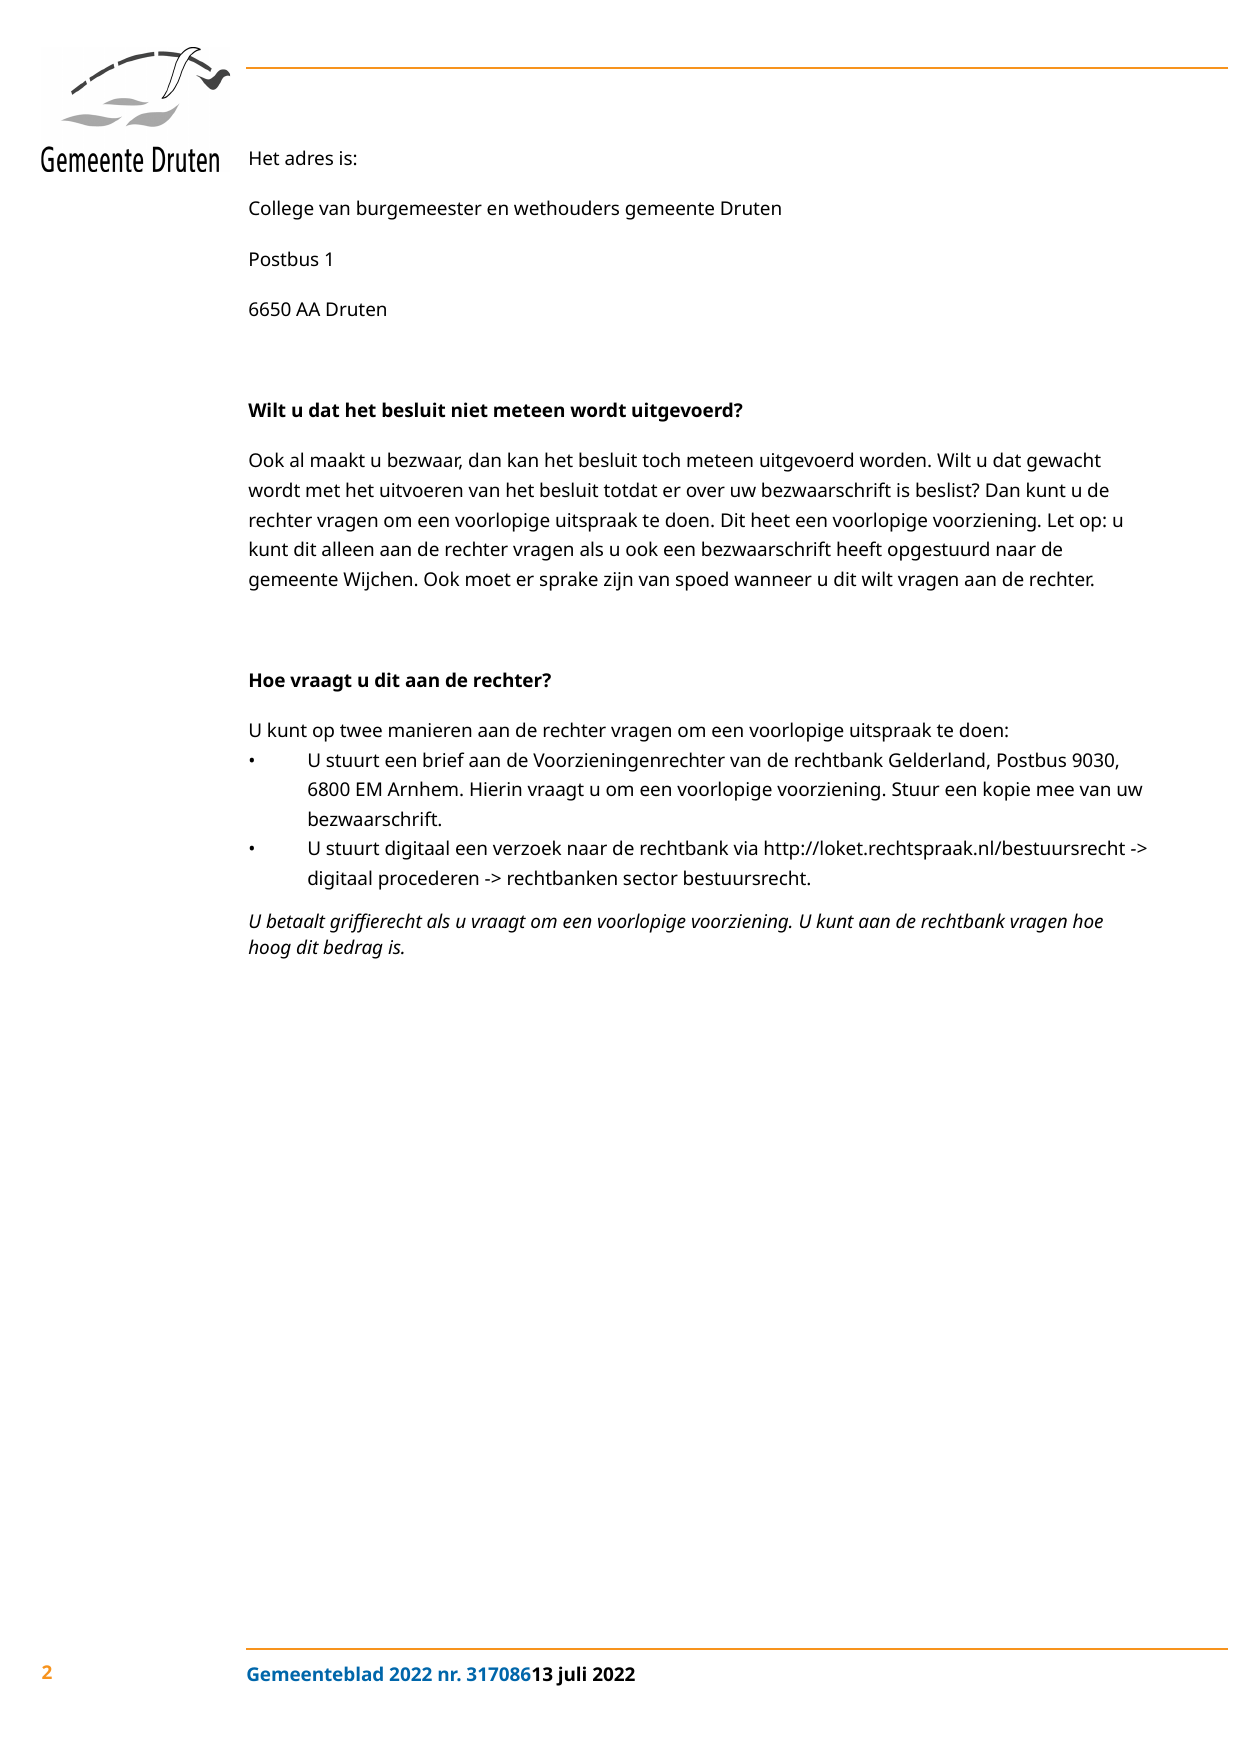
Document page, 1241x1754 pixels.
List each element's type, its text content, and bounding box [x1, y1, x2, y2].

text College van burgemeester en wethouders gemeente Druten [248, 196, 1152, 221]
text 6650 AA Druten [248, 296, 1152, 322]
list U stuurt digitaal een verzoek naar de rechtbank via http://loket.rechtspraak.nl/bestuursrecht -> digitaal procederen -> rechtbanken sector bestuursrecht. [248, 836, 1152, 891]
text U betaalt griffierecht als u vraagt om een voorlopige voorziening. U kunt aan de rechtbank vragen hoe hoog dit bedrag is. [248, 908, 1152, 960]
text Wilt u dat het besluit niet meteen wordt uitgevoerd? [248, 397, 1152, 423]
list U stuurt een brief aan de Voorzieningenrechter van de rechtbank Gelderland, Postbus 9030, 6800 EM Arnhem. Hierin vraagt u om een voorlopige voorziening. Stuur een kopie mee van uw bezwaarschrift. [248, 747, 1152, 832]
text Hoe vraagt u dit aan de rechter? [248, 667, 1152, 693]
text Ook al maakt u bezwaar, dan kan het besluit toch meteen uitgevoerd worden. Wilt u dat gewacht wordt met het uitvoeren van het besluit totdat er over uw bezwaarschrift is beslist? Dan kunt u de rechter vragen om een voorlopige uitspraak te doen. Dit heet een voorlopige voorziening. Let op: u kunt dit alleen aan de rechter vragen als u ook een bezwaarschrift heeft opgestuurd naar de gemeente Wijchen. Ook moet er sprake zijn van spoed wanneer u dit wilt vragen aan de rechter. [248, 448, 1152, 592]
text U kunt op twee manieren aan de rechter vragen om een voorlopige uitspraak te doen: [248, 717, 1152, 743]
text Het adres is: [248, 145, 1152, 171]
picture [41, 47, 231, 172]
text Postbus 1 [248, 246, 1152, 272]
